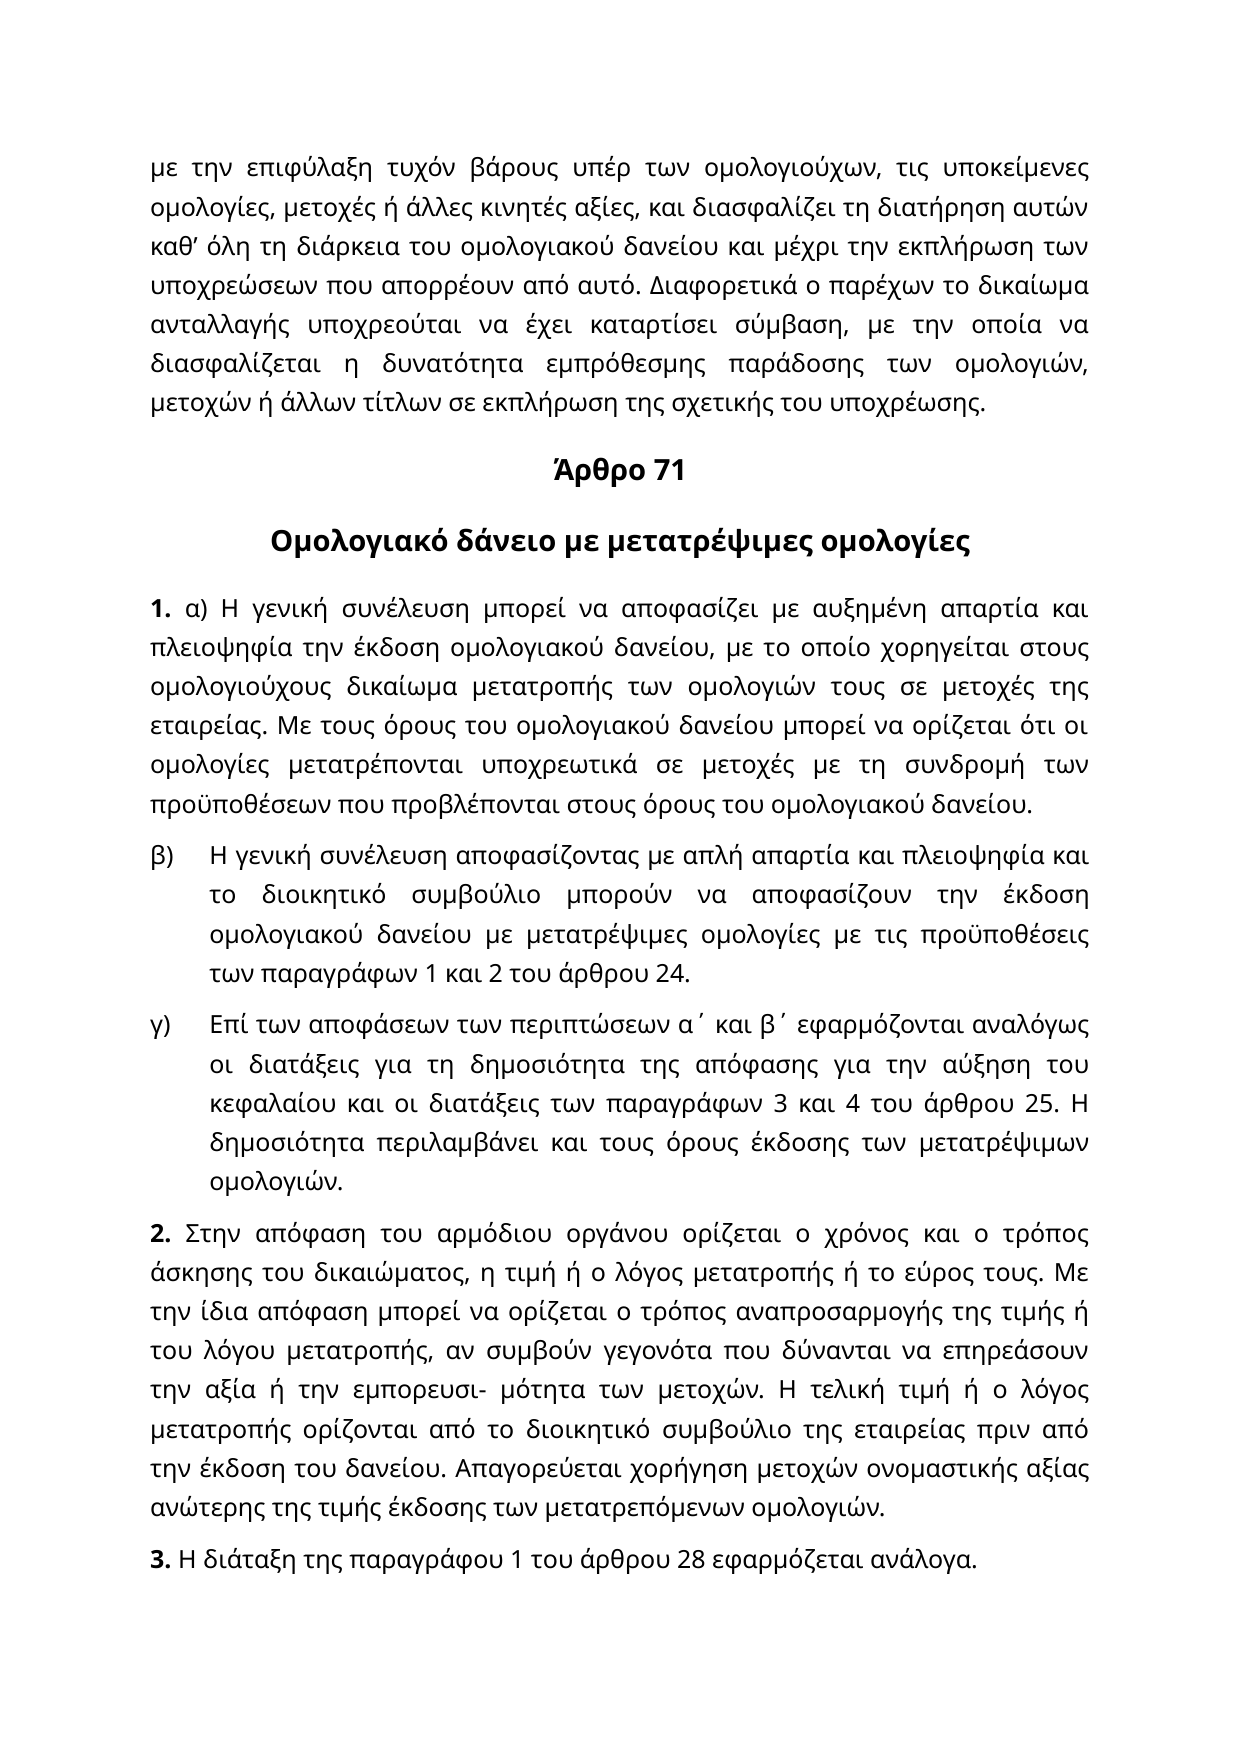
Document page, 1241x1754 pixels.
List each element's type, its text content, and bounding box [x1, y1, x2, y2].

text με την επιφύλαξη τυχόν βάρους υπέρ των ομολογιούχων, τις υποκείμενες ομολογίες, μετοχές ή άλλες κινητές αξίες, και διασφαλίζει τη διατήρηση αυτών καθ’ όλη τη διάρκεια του ομολογιακού δανείου και μέχρι την εκπλήρωση των υποχρεώσεων που απορρέουν από αυτό. Διαφορετικά ο παρέχων το δικαίωμα ανταλλαγής υποχρεούται να έχει καταρτίσει σύμβαση, με την οποία να διασφαλίζεται η δυνατότητα εμπρόθεσμης παράδοσης των ομολογιών, μετοχών ή άλλων τίτλων σε εκπλήρωση της σχετικής του υποχρέωσης. [150, 150, 1090, 419]
subtitle Άρθρο 71 [150, 449, 1090, 489]
list γ) Επί των αποφάσεων των περιπτώσεων α΄ και β΄ εφαρμόζονται αναλόγως οι διατάξεις για τη δημοσιότητα της απόφασης για την αύξηση του κεφαλαίου και οι διατάξεις των παραγράφων 3 και 4 του άρθρου 25. Η δημοσιότητα περιλαμβάνει και τους όρους έκδοσης των μετατρέψιμων ομολογιών. [150, 1007, 1090, 1198]
text 2. Στην απόφαση του αρμόδιου οργάνου ορίζεται ο χρόνος και ο τρόπος άσκησης του δικαιώματος, η τιμή ή ο λόγος μετατροπής ή το εύρος τους. Με την ίδια απόφαση μπορεί να ορίζεται ο τρόπος αναπροσαρμογής της τιμής ή του λόγου μετατροπής, αν συμβούν γεγονότα που δύνανται να επηρεάσουν την αξία ή την εμπορευσι- μότητα των μετοχών. Η τελική τιμή ή ο λόγος μετατροπής ορίζονται από το διοικητικό συμβούλιο της εταιρείας πριν από την έκδοση του δανείου. Απαγορεύεται χορήγηση μετοχών ονομαστικής αξίας ανώτερης της τιμής έκδοσης των μετατρεπόμενων ομολογιών. [150, 1215, 1090, 1524]
list β) Η γενική συνέλευση αποφασίζοντας με απλή απαρτία και πλειοψηφία και το διοικητικό συμβούλιο μπορούν να αποφασίζουν την έκδοση ομολογιακού δανείου με μετατρέψιμες ομολογίες με τις προϋποθέσεις των παραγράφων 1 και 2 του άρθρου 24. [150, 838, 1090, 989]
subtitle Ομολογιακό δάνειο με μετατρέψιμες ομολογίες [150, 520, 1090, 559]
text 1. α) Η γενική συνέλευση μπορεί να αποφασίζει με αυξημένη απαρτία και πλειοψηφία την έκδοση ομολογιακού δανείου, με το οποίο χορηγείται στους ομολογιούχους δικαίωμα μετατροπής των ομολογιών τους σε μετοχές της εταιρείας. Με τους όρους του ομολογιακού δανείου μπορεί να ορίζεται ότι οι ομολογίες μετατρέπονται υποχρεωτικά σε μετοχές με τη συνδρομή των προϋποθέσεων που προβλέπονται στους όρους του ομολογιακού δανείου. [150, 590, 1090, 820]
text 3. Η διάταξη της παραγράφου 1 του άρθρου 28 εφαρμόζεται ανάλογα. [150, 1541, 1090, 1575]
